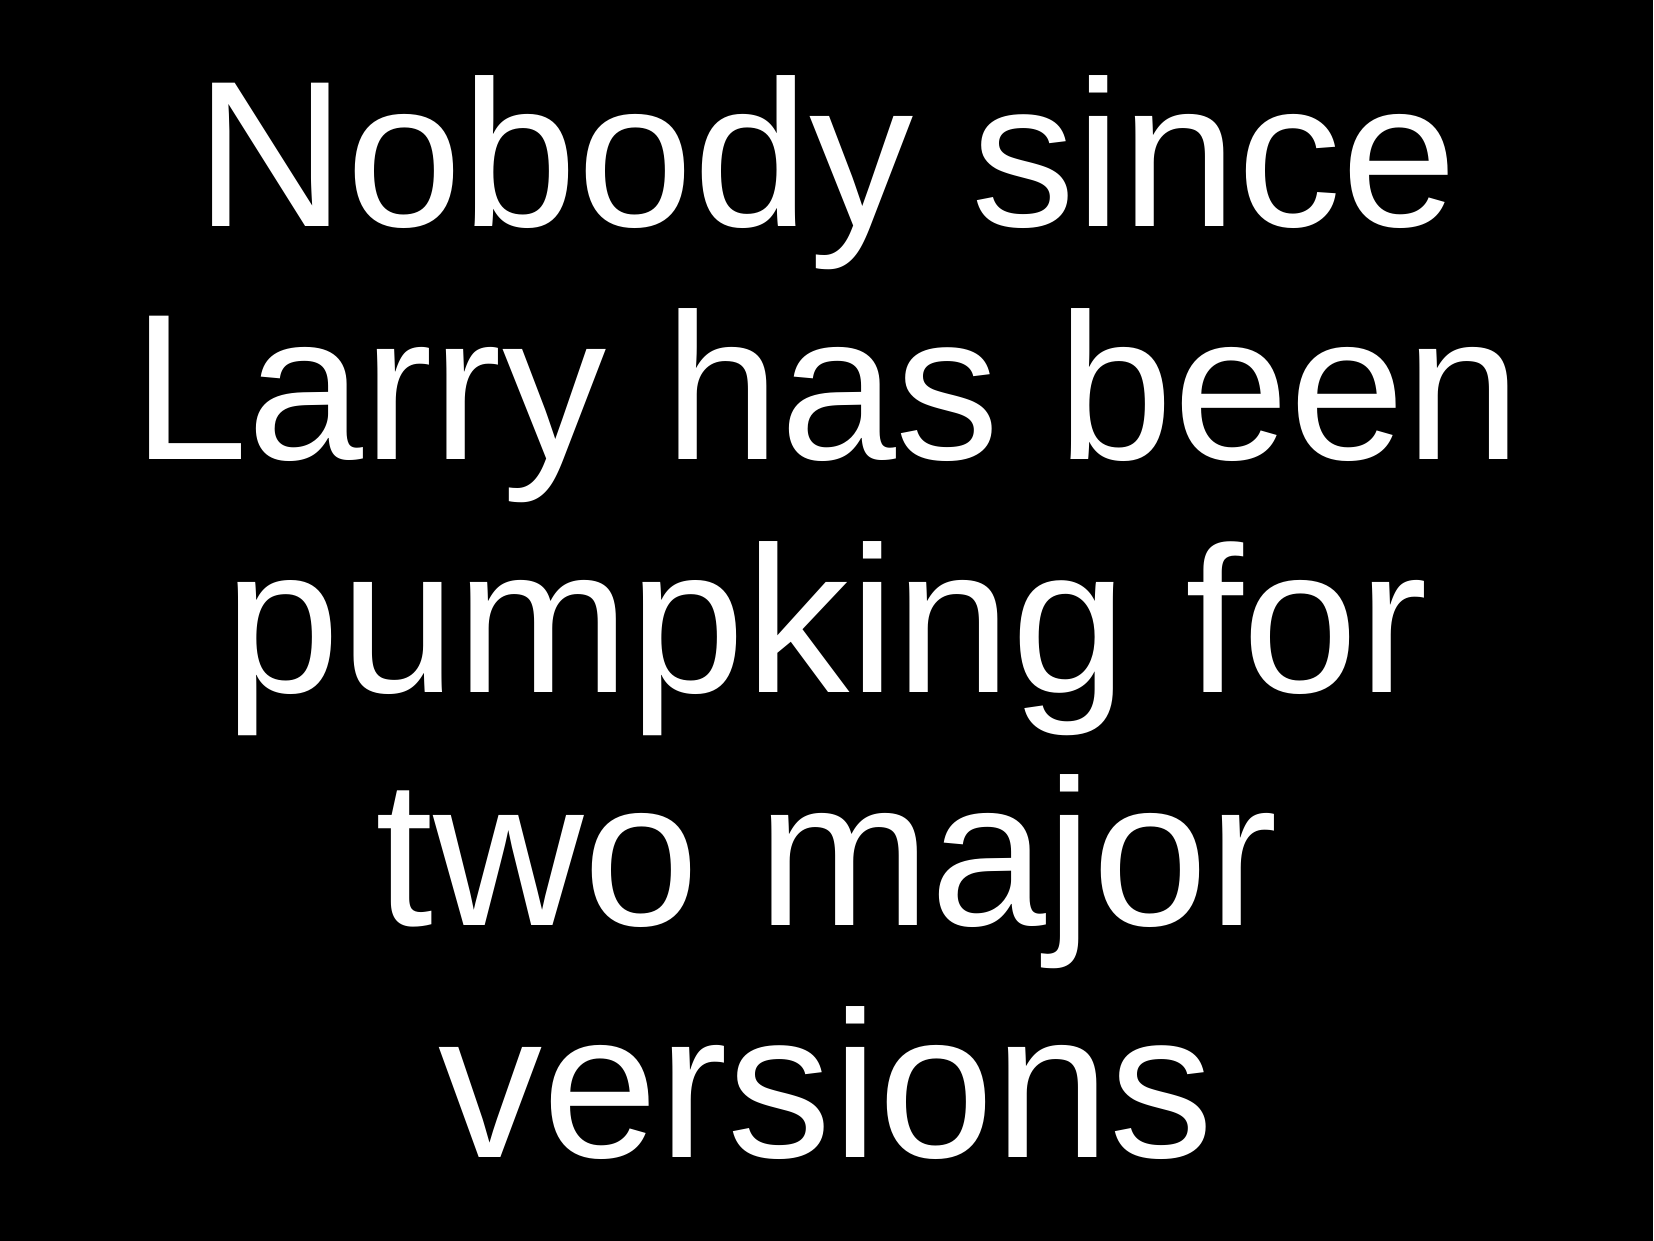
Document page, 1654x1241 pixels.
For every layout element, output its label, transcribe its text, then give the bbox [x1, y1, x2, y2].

title Nobody since Larry has been pumpking for two major versions [82, 38, 1571, 1203]
